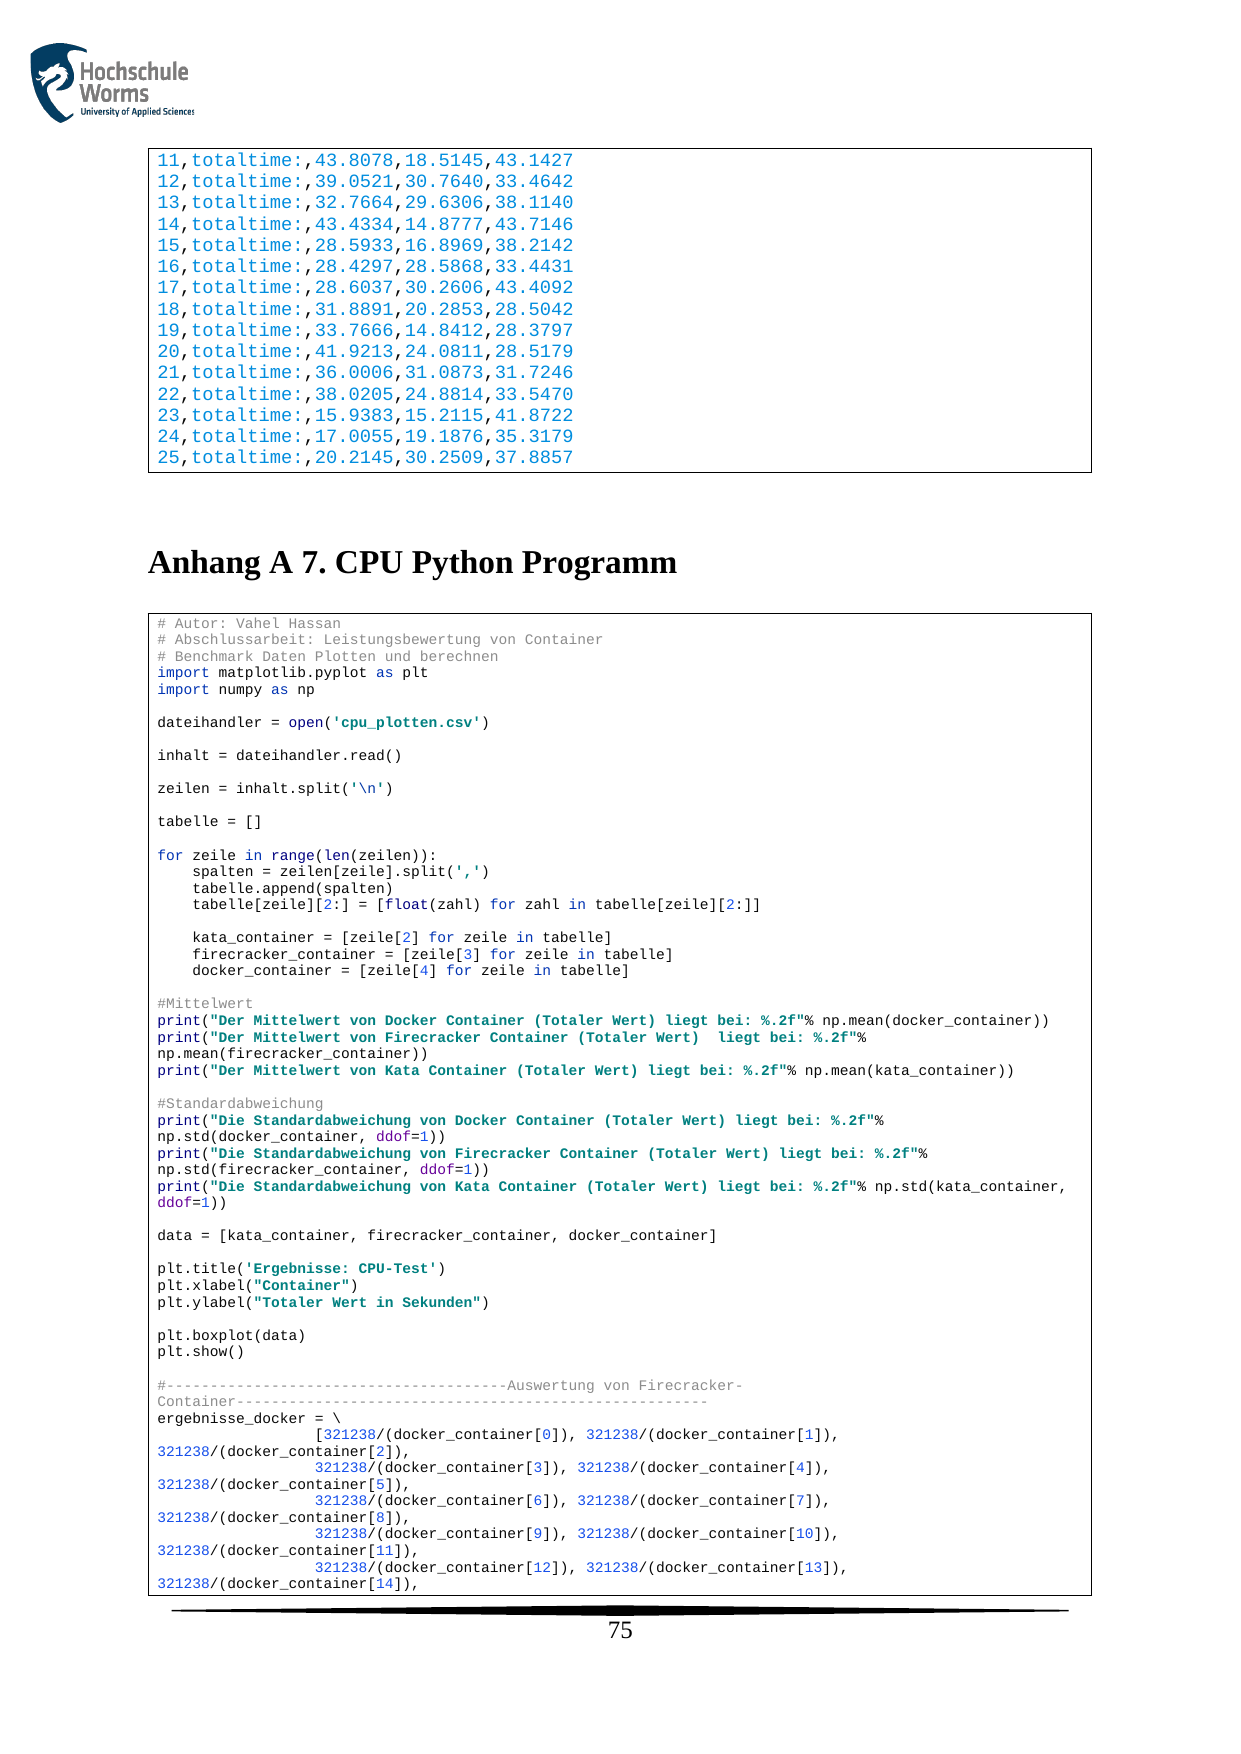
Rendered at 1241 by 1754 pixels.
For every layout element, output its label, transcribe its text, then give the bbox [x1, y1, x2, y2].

text # Autor: Vahel Hassan # Abschlussarbeit: Leistungsbewertung von Container # Benchmark Daten Plotten und berechnen import matplotlib.pyplot as plt import numpy as np dateihandler = open('cpu_plotten.csv') inhalt = dateihandler.read() zeilen = inhalt.split('\n') tabelle = [] for zeile in range(len(zeilen)): spalten = zeilen[zeile].split(',') tabelle.append(spalten) tabelle[zeile][2:] = [float(zahl) for zahl in tabelle[zeile][2:]] kata_container = [zeile[2] for zeile in tabelle] firecracker_container = [zeile[3] for zeile in tabelle] docker_container = [zeile[4] for zeile in tabelle] #Mittelwert print("Der Mittelwert von Docker Container (Totaler Wert) liegt bei: %.2f"% np.mean(docker_container)) print("Der Mittelwert von Firecracker Container (Totaler Wert) liegt bei: %.2f"% np.mean(firecracker_container)) print("Der Mittelwert von Kata Container (Totaler Wert) liegt bei: %.2f"% np.mean(kata_container)) #Standardabweichung print("Die Standardabweichung von Docker Container (Totaler Wert) liegt bei: %.2f"% np.std(docker_container, ddof=1)) print("Die Standardabweichung von Firecracker Container (Totaler Wert) liegt bei: %.2f"% np.std(firecracker_container, ddof=1)) print("Die Standardabweichung von Kata Container (Totaler Wert) liegt bei: %.2f"% np.std(kata_container, ddof=1)) data = [kata_container, firecracker_container, docker_container] plt.title('Ergebnisse: CPU-Test') plt.xlabel("Container") plt.ylabel("Totaler Wert in Sekunden") plt.boxplot(data) plt.show() #---------------------------------------Auswertung von Firecracker-Container------------------------------------------------------ ergebnisse_docker = \ [321238/(docker_container[0]), 321238/(docker_container[1]), 321238/(docker_container[2]), 321238/(docker_container[3]), 321238/(docker_container[4]), 321238/(docker_container[5]), 321238/(docker_container[6]), 321238/(docker_container[7]), 321238/(docker_container[8]), 321238/(docker_container[9]), 321238/(docker_container[10]), 321238/(docker_container[11]), 321238/(docker_container[12]), 321238/(docker_container[13]), 321238/(docker_container[14]), [149, 614, 1091, 1595]
text Anhang A 7. CPU Python Programm [148, 543, 1092, 581]
text 11,totaltime:,43.8078,18.5145,43.1427 12,totaltime:,39.0521,30.7640,33.4642 13,totaltime:,32.7664,29.6306,38.1140 14,totaltime:,43.4334,14.8777,43.7146 15,totaltime:,28.5933,16.8969,38.2142 16,totaltime:,28.4297,28.5868,33.4431 17,totaltime:,28.6037,30.2606,43.4092 18,totaltime:,31.8891,20.2853,28.5042 19,totaltime:,33.7666,14.8412,28.3797 20,totaltime:,41.9213,24.0811,28.5179 21,totaltime:,36.0006,31.0873,31.7246 22,totaltime:,38.0205,24.8814,33.5470 23,totaltime:,15.9383,15.2115,41.8722 24,totaltime:,17.0055,19.1876,35.3179 25,totaltime:,20.2145,30.2509,37.8857 [149, 149, 1091, 472]
